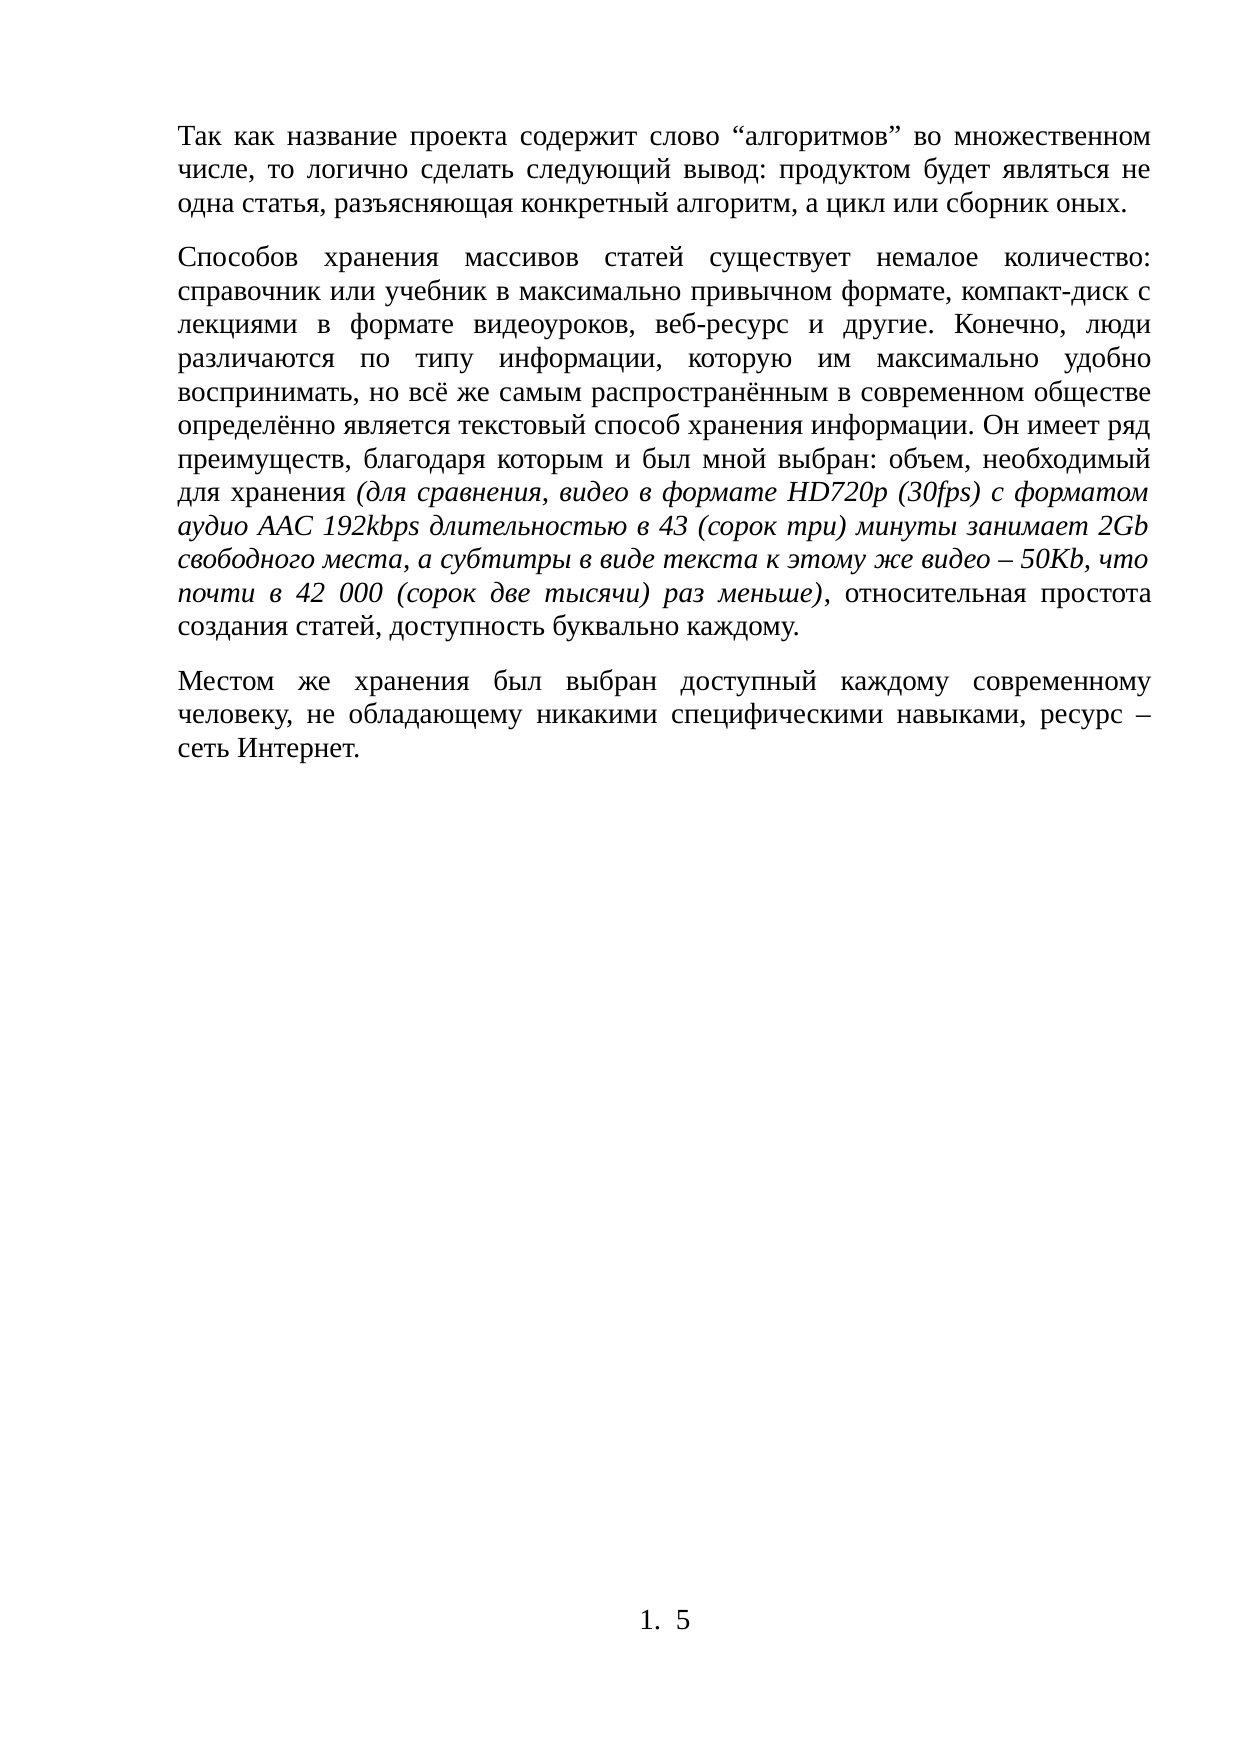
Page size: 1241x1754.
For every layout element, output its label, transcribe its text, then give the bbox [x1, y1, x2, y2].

text Способов хранения массивов статей существует немалое количество: справочник или учебник в максимально привычном формате, компакт-диск с лекциями в формате видеоуроков, веб-ресурс и другие. Конечно, люди различаются по типу информации, которую им максимально удобно воспринимать, но всё же самым распространённым в современном обществе определённо является текстовый способ хранения информации. Он имеет ряд преимуществ, благодаря которым и был мной выбран: объем, необходимый для хранения (для сравнения, видео в формате HD720p (30fps) с форматом аудио AAC 192kbps длительностью в 43 (сорок три) минуты занимает 2Gb свободного места, а субтитры в виде текста к этому же видео – 50Kb, что почти в 42 000 (сорок две тысячи) раз меньше), относительная простота создания статей, доступность буквально каждому. [177, 239, 1152, 642]
text Местом же хранения был выбран доступный каждому современному человеку, не обладающему никакими специфическими навыками, ресурс – сеть Интернет. [177, 663, 1152, 763]
text Так как название проекта содержит слово “алгоритмов” во множественном числе, то логично сделать следующий вывод: продуктом будет являться не одна статья, разъясняющая конкретный алгоритм, а цикл или сборник оных. [177, 118, 1152, 219]
